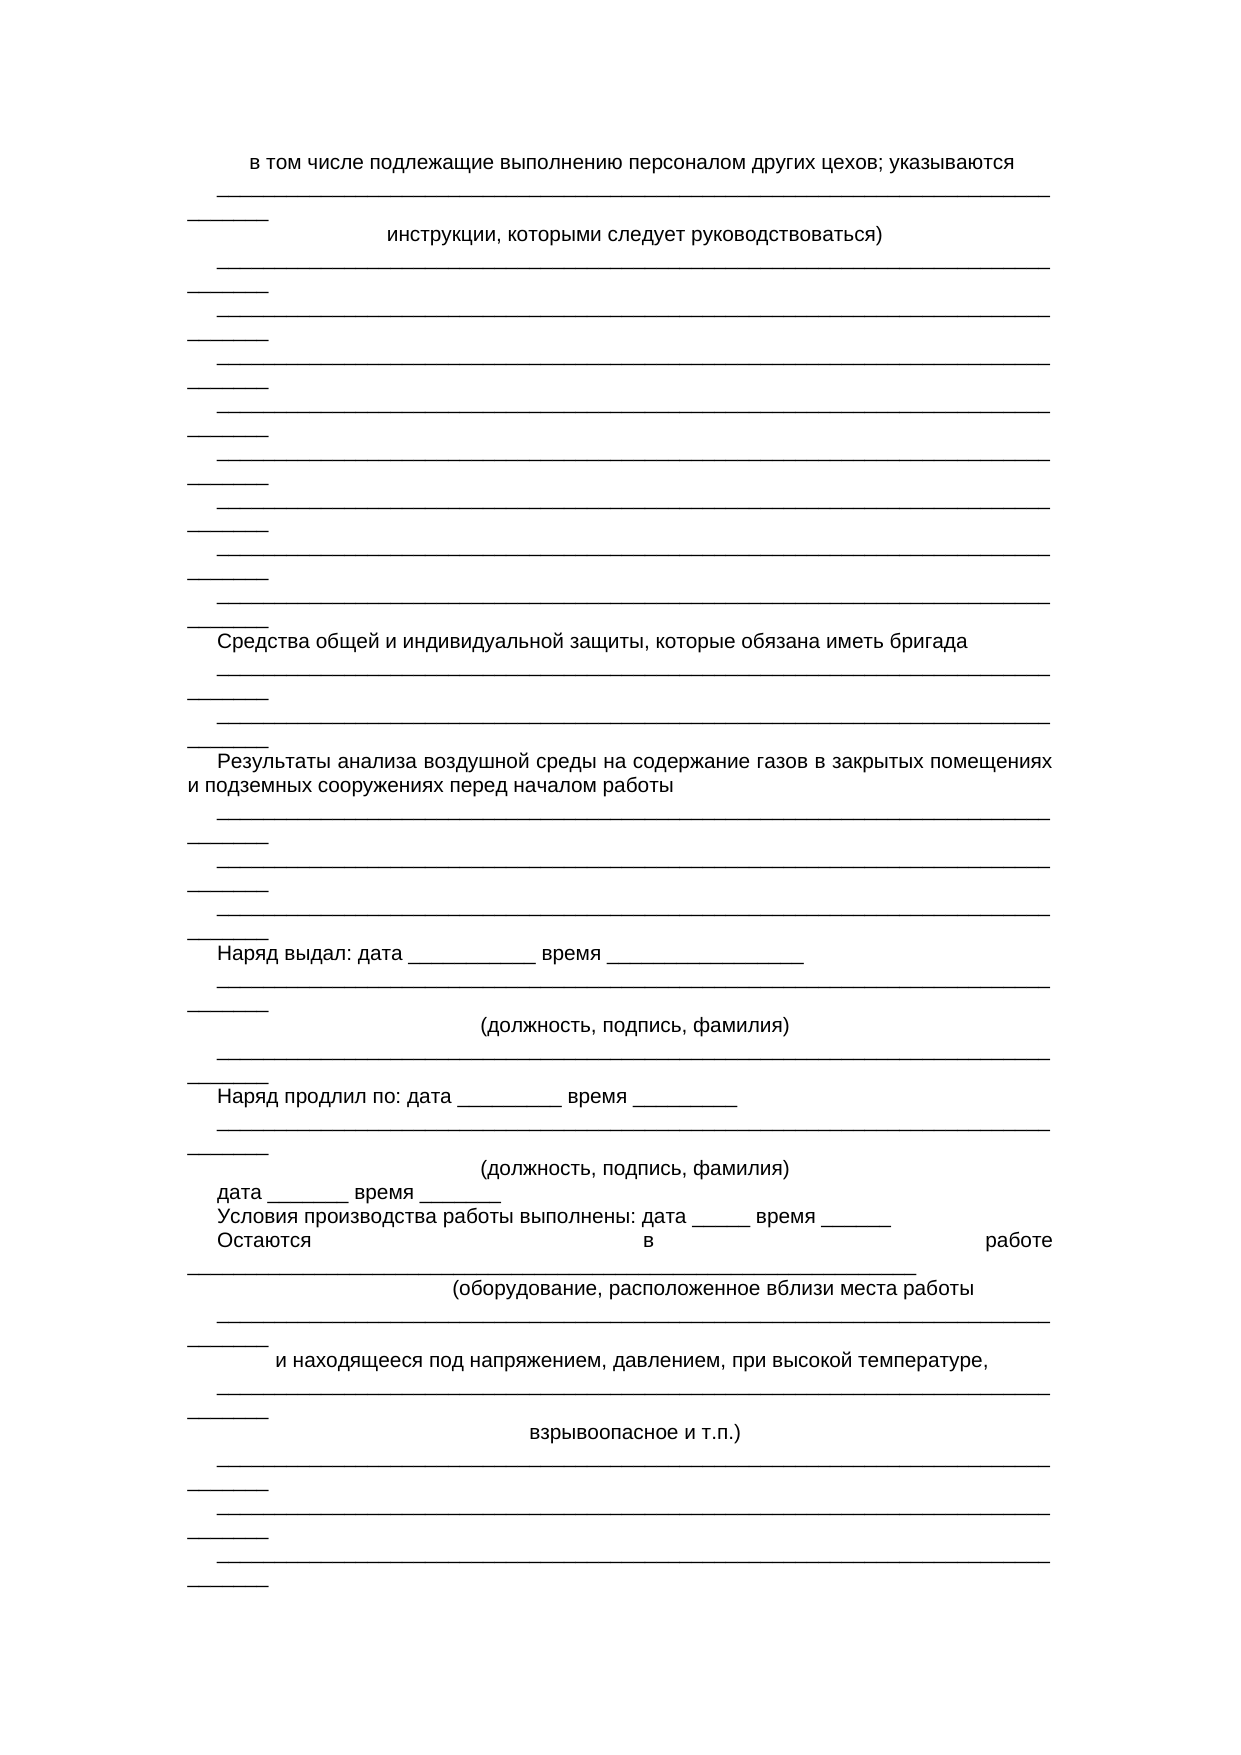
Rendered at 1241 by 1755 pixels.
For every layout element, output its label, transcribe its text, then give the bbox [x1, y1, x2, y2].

text (оборудование, расположенное вблизи места работы [187, 1276, 1053, 1300]
text взрывоопасное и т.п.) [187, 1420, 1053, 1444]
text _______________________________________________________________________________ [187, 845, 1053, 893]
text _______________________________________________________________________________ [187, 342, 1053, 389]
text _______________________________________________________________________________ [187, 797, 1053, 845]
text _______________________________________________________________________________ [187, 389, 1053, 437]
text (должность, подпись, фамилия) [187, 1156, 1053, 1180]
text _______________________________________________________________________________ [187, 485, 1053, 533]
text дата _______ время _______ [187, 1180, 1053, 1204]
text и находящееся под напряжением, давлением, при высокой температуре, [187, 1348, 1053, 1372]
text _______________________________________________________________________________ [187, 1492, 1053, 1539]
text _______________________________________________________________________________ [187, 246, 1053, 294]
text Остаются в работе _______________________________________________________________ [187, 1228, 1053, 1276]
text _______________________________________________________________________________ [187, 653, 1053, 701]
text _______________________________________________________________________________ [187, 964, 1053, 1012]
text Условия производства работы выполнены: дата _____ время ______ [187, 1204, 1053, 1228]
text _______________________________________________________________________________ [187, 701, 1053, 749]
text инструкции, которыми следует руководствоваться) [187, 222, 1053, 246]
text _______________________________________________________________________________ [187, 174, 1053, 222]
text _______________________________________________________________________________ [187, 437, 1053, 485]
text _______________________________________________________________________________ [187, 1539, 1053, 1587]
text Наряд выдал: дата ___________ время _________________ [187, 941, 1053, 964]
text _______________________________________________________________________________ [187, 294, 1053, 342]
text _______________________________________________________________________________ [187, 581, 1053, 629]
text Наряд продлил по: дата _________ время _________ [187, 1084, 1053, 1108]
text _______________________________________________________________________________ [187, 1300, 1053, 1348]
text Средства общей и индивидуальной защиты, которые обязана иметь бригада [187, 629, 1053, 653]
text Результаты анализа воздушной среды на содержание газов в закрытых помещениях и подземных сооружениях перед началом работы [187, 749, 1053, 797]
text в том числе подлежащие выполнению персоналом других цехов; указываются [187, 150, 1053, 174]
text _______________________________________________________________________________ [187, 1036, 1053, 1084]
text _______________________________________________________________________________ [187, 1444, 1053, 1492]
text (должность, подпись, фамилия) [187, 1012, 1053, 1036]
text _______________________________________________________________________________ [187, 1108, 1053, 1156]
text _______________________________________________________________________________ [187, 1372, 1053, 1420]
text _______________________________________________________________________________ [187, 533, 1053, 581]
text _______________________________________________________________________________ [187, 893, 1053, 941]
